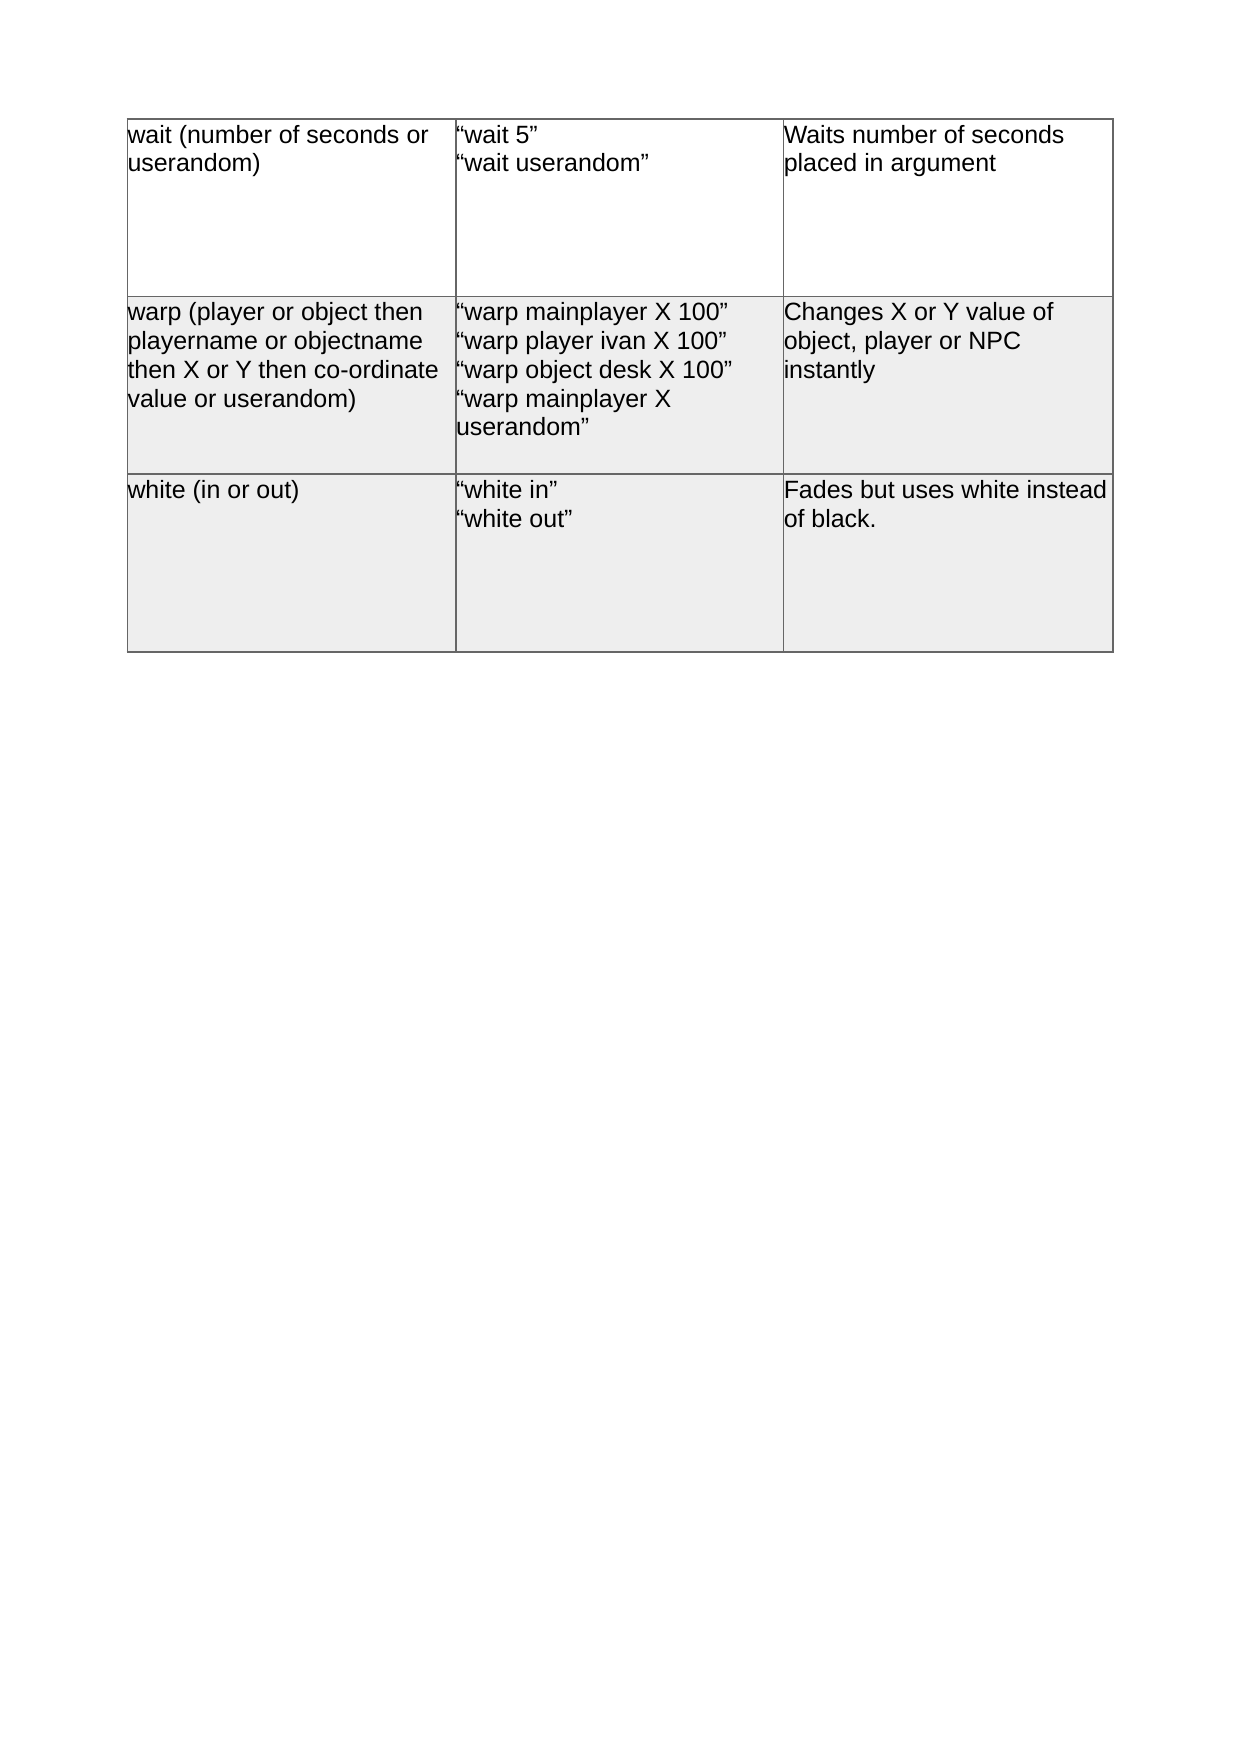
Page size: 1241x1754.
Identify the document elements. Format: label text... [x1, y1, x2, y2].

table_cell “white in” “white out” [457, 475, 783, 651]
table_cell “wait 5” “wait userandom” [457, 120, 783, 296]
table_cell “warp mainplayer X 100” “warp player ivan X 100” “warp object desk X 100” “warp mainplayer X userandom” [457, 297, 783, 473]
table_cell white (in or out) [128, 475, 455, 651]
table_cell wait (number of seconds or userandom) [128, 120, 455, 296]
table_cell Waits number of seconds placed in argument [784, 120, 1112, 296]
table_cell warp (player or object then playername or objectname then X or Y then co-ordinate value or userandom) [128, 297, 455, 473]
table_cell Changes X or Y value of object, player or NPC instantly [784, 297, 1112, 473]
table_cell Fades but uses white instead of black. [784, 475, 1112, 651]
